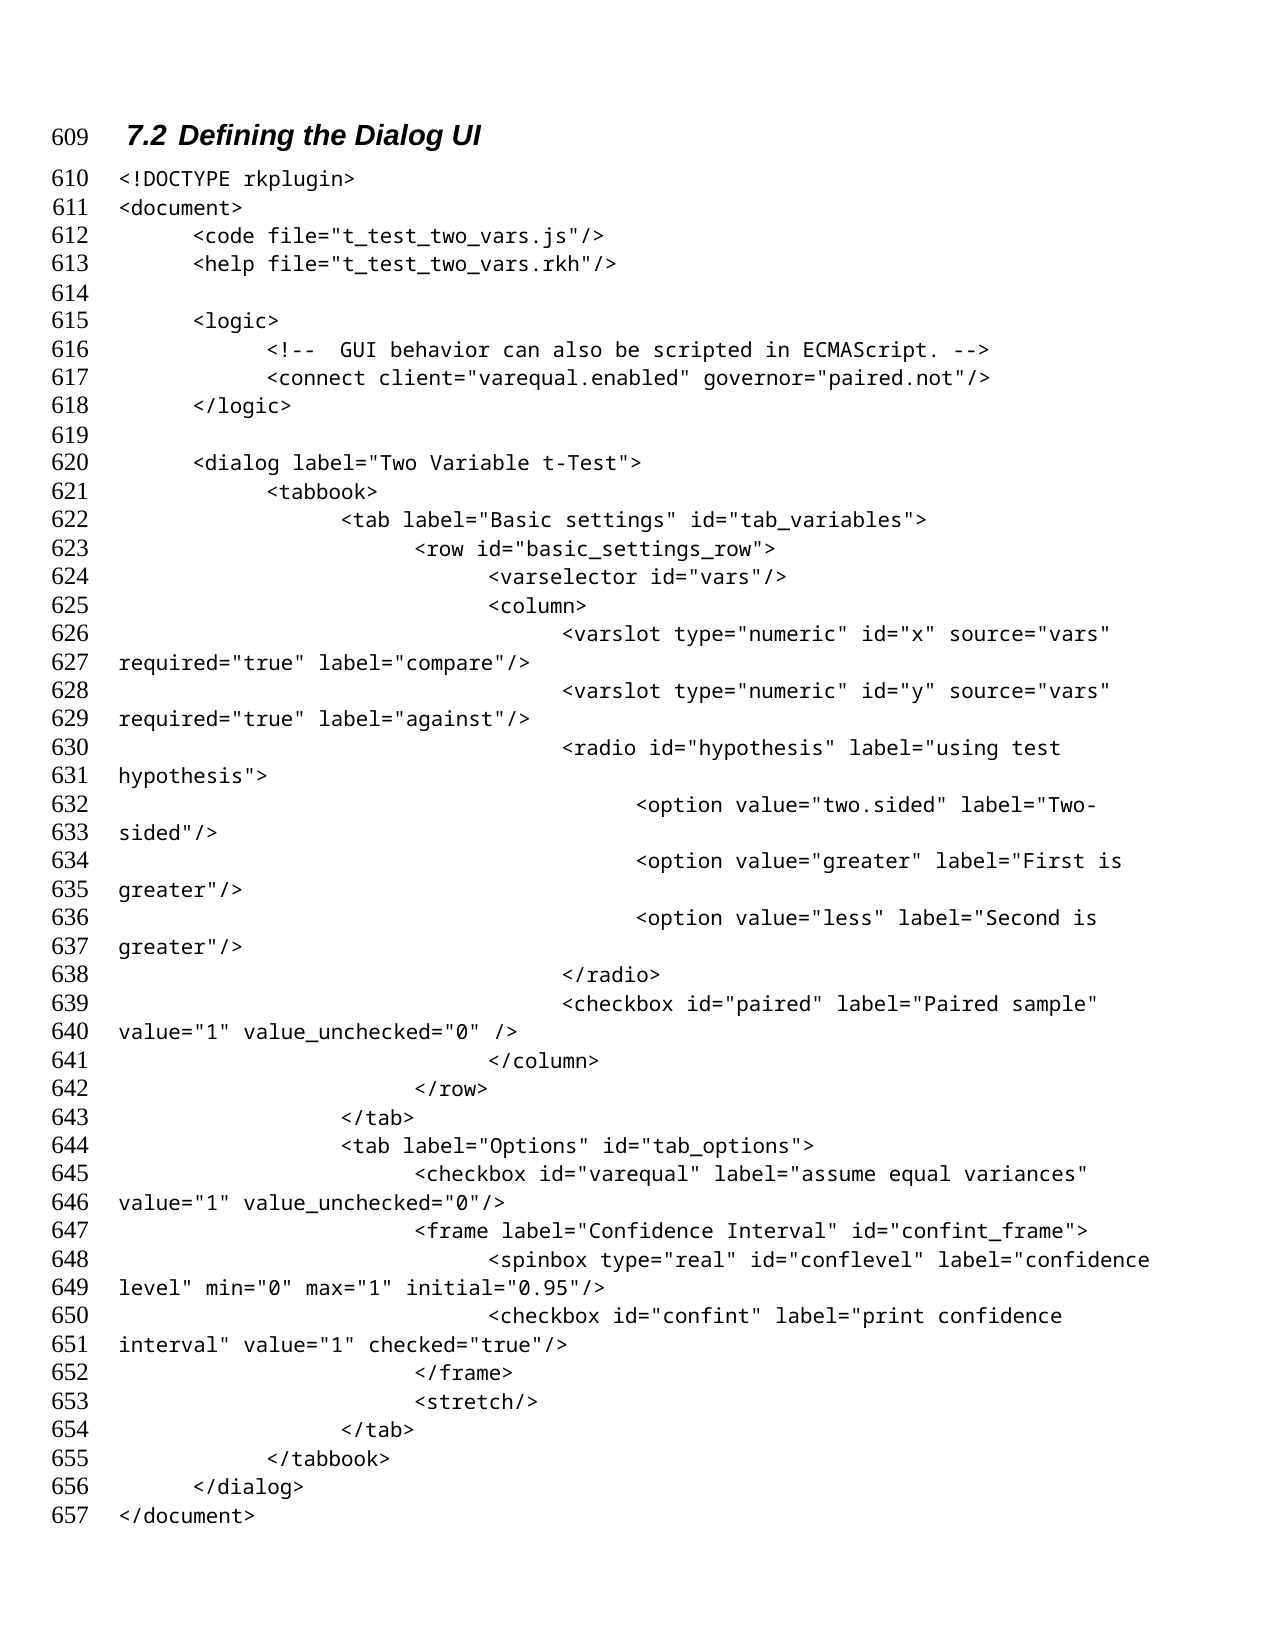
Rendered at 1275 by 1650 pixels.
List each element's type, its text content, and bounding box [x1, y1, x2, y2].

text </tab> [118, 1103, 1157, 1131]
text <varslot type="numeric" id="x" source="vars" required="true" label="compare"/> [118, 619, 1157, 676]
text <connect client="varequal.enabled" governor="paired.not"/> [118, 363, 1157, 392]
text </logic> [118, 392, 1157, 420]
text </document> [118, 1501, 1157, 1529]
text <varslot type="numeric" id="y" source="vars" required="true" label="against"/> [118, 676, 1157, 733]
text <radio id="hypothesis" label="using test hypothesis"> [118, 733, 1157, 790]
text </dialog> [118, 1472, 1157, 1501]
text <frame label="Confidence Interval" id="confint_frame"> [118, 1216, 1157, 1245]
text <tab label="Basic settings" id="tab_variables"> [118, 505, 1157, 534]
text <tabbook> [118, 477, 1157, 505]
text <checkbox id="varequal" label="assume equal variances" value="1" value_unchecked="0"/> [118, 1159, 1157, 1216]
text <logic> [118, 306, 1157, 335]
text <option value="two.sided" label="Two-sided"/> [118, 790, 1157, 847]
text </radio> [118, 960, 1157, 989]
text </frame> [118, 1358, 1157, 1387]
text <dialog label="Two Variable t-Test"> [118, 448, 1157, 477]
text <option value="greater" label="First is greater"/> [118, 847, 1157, 903]
text </tab> [118, 1415, 1157, 1444]
text <!DOCTYPE rkplugin> [118, 164, 1157, 193]
text <code file="t_test_two_vars.js"/> [118, 221, 1157, 249]
text </tabbook> [118, 1444, 1157, 1472]
text </row> [118, 1074, 1157, 1103]
text <stretch/> [118, 1387, 1157, 1415]
text <!-- GUI behavior can also be scripted in ECMAScript. --> [118, 335, 1157, 363]
text <tab label="Options" id="tab_options"> [118, 1131, 1157, 1159]
text <help file="t_test_two_vars.rkh"/> [118, 249, 1157, 278]
text <spinbox type="real" id="conflevel" label="confidence level" min="0" max="1" initial="0.95"/> [118, 1245, 1157, 1302]
text <row id="basic_settings_row"> [118, 534, 1157, 562]
text <checkbox id="confint" label="print confidence interval" value="1" checked="true"/> [118, 1302, 1157, 1358]
text <varselector id="vars"/> [118, 562, 1157, 591]
text <option value="less" label="Second is greater"/> [118, 903, 1157, 960]
subtitle Defining the Dialog UI [118, 118, 1157, 152]
text <column> [118, 591, 1157, 619]
text <document> [118, 193, 1157, 221]
text <checkbox id="paired" label="Paired sample" value="1" value_unchecked="0" /> [118, 989, 1157, 1046]
text </column> [118, 1046, 1157, 1074]
